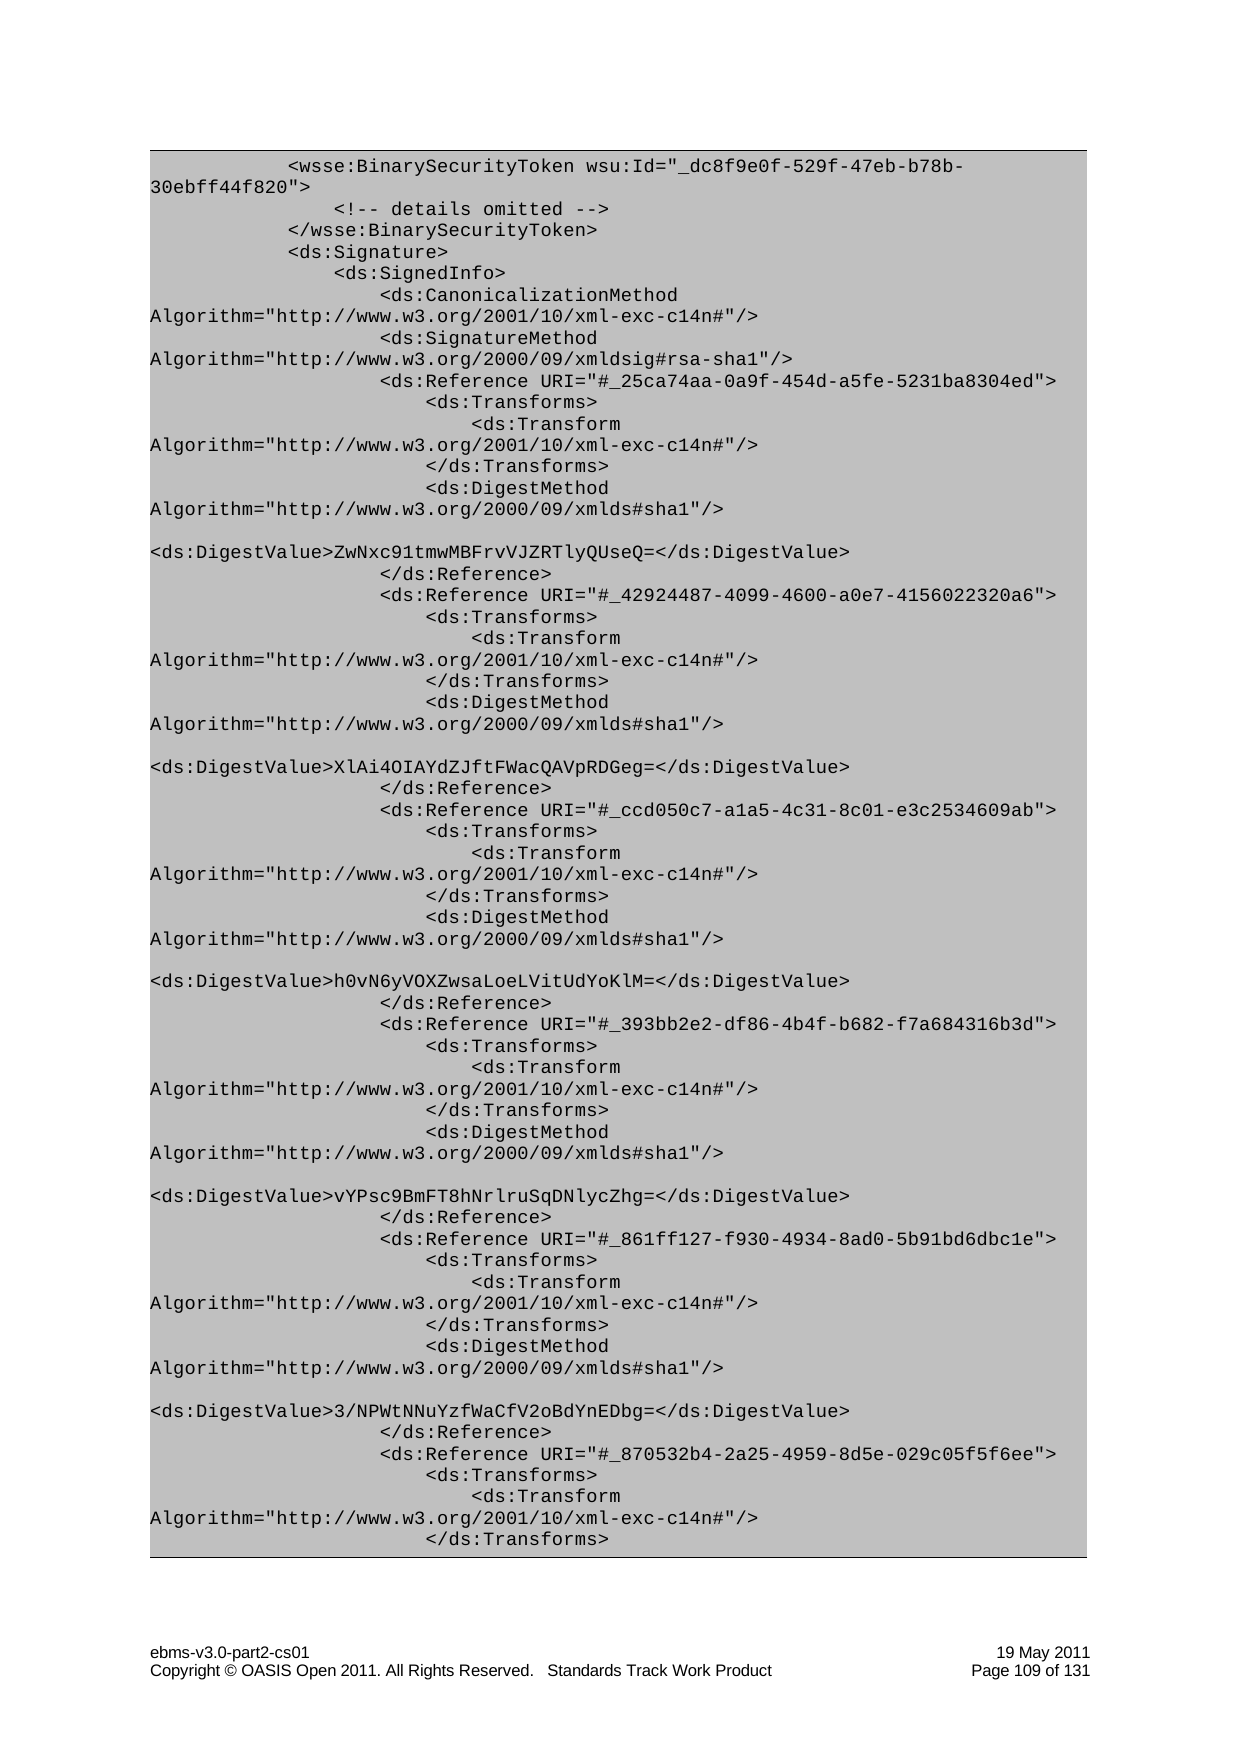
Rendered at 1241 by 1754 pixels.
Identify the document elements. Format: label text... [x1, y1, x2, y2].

text <ds:Transform Algorithm="http://www.w3.org/2001/10/xml-exc-c14n#"/> [150, 1480, 1087, 1523]
text <ds:Transforms> [150, 1459, 1087, 1480]
text <ds:DigestMethod Algorithm="http://www.w3.org/2000/09/xmlds#sha1"/> [150, 1116, 1087, 1158]
text <ds:Transform Algorithm="http://www.w3.org/2001/10/xml-exc-c14n#"/> [150, 407, 1087, 450]
text <ds:Reference URI="#_ccd050c7-a1a5-4c31-8c01-e3c2534609ab"> [150, 794, 1087, 815]
text </ds:Transforms> [150, 450, 1087, 472]
text <ds:Transform Algorithm="http://www.w3.org/2001/10/xml-exc-c14n#"/> [150, 622, 1087, 665]
text <ds:Reference URI="#_870532b4-2a25-4959-8d5e-029c05f5f6ee"> [150, 1437, 1087, 1459]
text </ds:Reference> [150, 558, 1087, 579]
text </ds:Reference> [150, 987, 1087, 1008]
text <ds:Signature> [150, 236, 1087, 257]
text </wsse:BinarySecurityToken> [150, 214, 1087, 236]
text </ds:Transforms> [150, 665, 1087, 686]
text <ds:DigestValue>XlAi4OIAYdZJftFWacQAVpRDGeg=</ds:DigestValue> [150, 729, 1087, 772]
text <ds:CanonicalizationMethod Algorithm="http://www.w3.org/2001/10/xml-exc-c14n#"/> [150, 279, 1087, 322]
text <ds:DigestMethod Algorithm="http://www.w3.org/2000/09/xmlds#sha1"/> [150, 472, 1087, 515]
text <ds:Reference URI="#_25ca74aa-0a9f-454d-a5fe-5231ba8304ed"> [150, 364, 1087, 386]
text </ds:Reference> [150, 772, 1087, 794]
text <ds:Reference URI="#_393bb2e2-df86-4b4f-b682-f7a684316b3d"> [150, 1008, 1087, 1030]
text <ds:DigestMethod Algorithm="http://www.w3.org/2000/09/xmlds#sha1"/> [150, 1330, 1087, 1373]
text </ds:Reference> [150, 1201, 1087, 1223]
text <ds:Transforms> [150, 815, 1087, 837]
text <ds:SignedInfo> [150, 257, 1087, 279]
text <ds:Transform Algorithm="http://www.w3.org/2001/10/xml-exc-c14n#"/> [150, 1051, 1087, 1094]
text <ds:Transform Algorithm="http://www.w3.org/2001/10/xml-exc-c14n#"/> [150, 837, 1087, 879]
text </ds:Transforms> [150, 1523, 1087, 1557]
text <ds:DigestValue>3/NPWtNNuYzfWaCfV2oBdYnEDbg=</ds:DigestValue> [150, 1373, 1087, 1416]
text <ds:Reference URI="#_861ff127-f930-4934-8ad0-5b91bd6dbc1e"> [150, 1223, 1087, 1244]
text </ds:Transforms> [150, 1094, 1087, 1116]
text <ds:DigestValue>ZwNxc91tmwMBFrvVJZRTlyQUseQ=</ds:DigestValue> [150, 515, 1087, 558]
text <ds:DigestValue>h0vN6yVOXZwsaLoeLVitUdYoKlM=</ds:DigestValue> [150, 944, 1087, 987]
text <ds:Transforms> [150, 1030, 1087, 1051]
text <ds:Transform Algorithm="http://www.w3.org/2001/10/xml-exc-c14n#"/> [150, 1266, 1087, 1309]
text </ds:Transforms> [150, 879, 1087, 901]
text <ds:Transforms> [150, 386, 1087, 407]
text </ds:Reference> [150, 1416, 1087, 1437]
text <ds:DigestMethod Algorithm="http://www.w3.org/2000/09/xmlds#sha1"/> [150, 901, 1087, 944]
text <ds:Transforms> [150, 1244, 1087, 1266]
text <ds:SignatureMethod Algorithm="http://www.w3.org/2000/09/xmldsig#rsa-sha1"/> [150, 322, 1087, 364]
text <ds:DigestValue>vYPsc9BmFT8hNrlruSqDNlycZhg=</ds:DigestValue> [150, 1158, 1087, 1201]
text <ds:DigestMethod Algorithm="http://www.w3.org/2000/09/xmlds#sha1"/> [150, 686, 1087, 729]
text <ds:Transforms> [150, 601, 1087, 622]
text <ds:Reference URI="#_42924487-4099-4600-a0e7-4156022320a6"> [150, 579, 1087, 601]
text <!-- details omitted --> [150, 193, 1087, 214]
text </ds:Transforms> [150, 1309, 1087, 1330]
text <wsse:BinarySecurityToken wsu:Id="_dc8f9e0f-529f-47eb-b78b-30ebff44f820"> [150, 151, 1087, 193]
